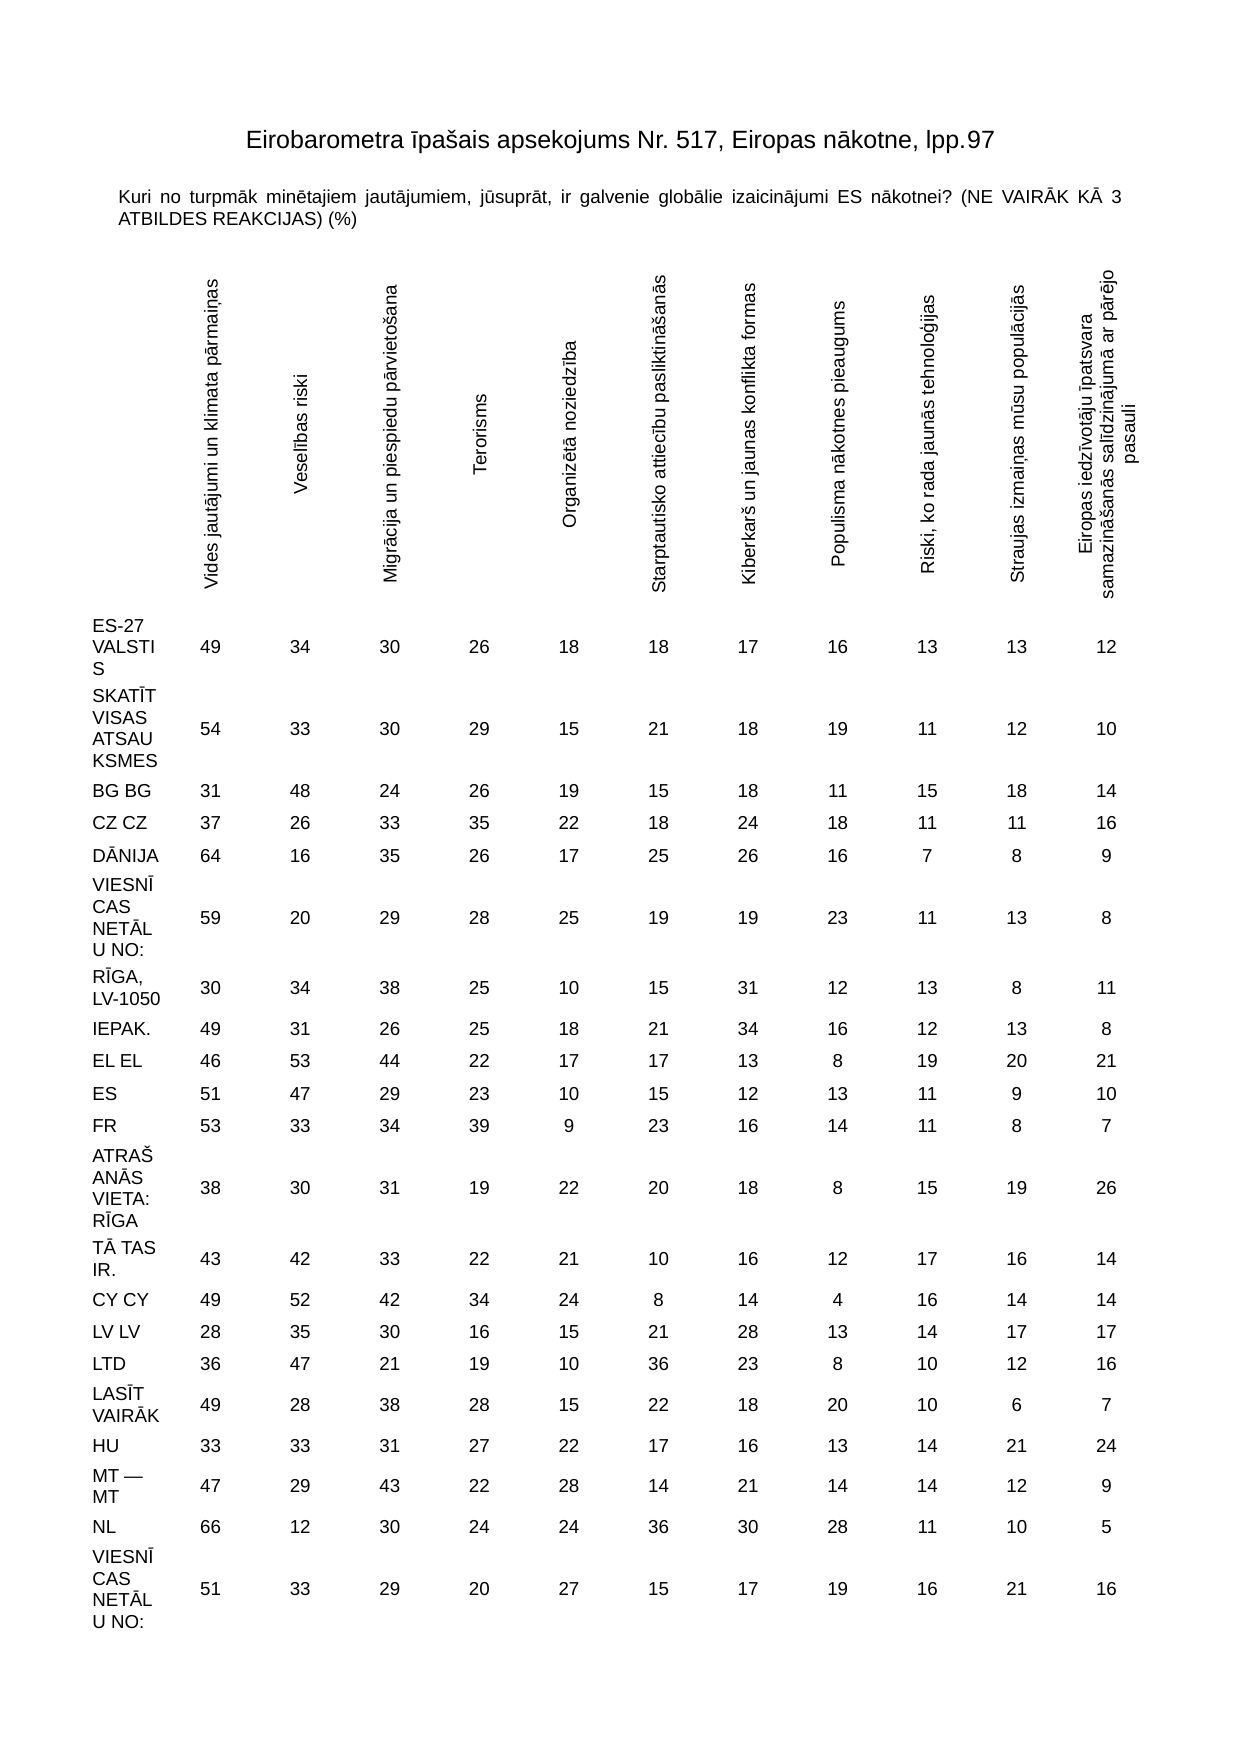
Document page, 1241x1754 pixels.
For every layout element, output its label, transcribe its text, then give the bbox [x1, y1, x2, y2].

table_cell 10 [972, 1511, 1061, 1543]
table_cell 21 [1061, 1045, 1151, 1077]
table_cell 15 [524, 1380, 613, 1429]
table_cell 26 [255, 807, 345, 839]
table_cell 21 [345, 1348, 434, 1380]
table_cell 28 [434, 1380, 524, 1429]
table_cell 14 [882, 1462, 972, 1511]
table_cell 26 [434, 839, 524, 871]
table_cell IEPAK. [89, 1013, 166, 1045]
table_cell 24 [345, 774, 434, 807]
table_header [89, 257, 166, 612]
table_cell 10 [882, 1380, 972, 1429]
table_cell 34 [703, 1013, 793, 1045]
table_cell 6 [972, 1380, 1061, 1429]
table_cell 18 [614, 612, 703, 682]
table_cell 23 [434, 1077, 524, 1109]
table_cell 35 [255, 1315, 345, 1348]
table_cell 11 [1061, 964, 1151, 1012]
table_cell 16 [703, 1429, 793, 1462]
table_cell 13 [972, 1013, 1061, 1045]
table_cell 39 [434, 1110, 524, 1142]
table_cell ATRAŠANĀS VIETA: RĪGA [89, 1142, 166, 1234]
table_cell 43 [345, 1462, 434, 1511]
table_cell 10 [1061, 1077, 1151, 1109]
table_cell 22 [434, 1234, 524, 1283]
table_cell 34 [345, 1110, 434, 1142]
table_cell 9 [524, 1110, 613, 1142]
table_cell 34 [434, 1283, 524, 1315]
table_cell 8 [1061, 871, 1151, 963]
table_cell 14 [614, 1462, 703, 1511]
table_cell 18 [524, 1013, 613, 1045]
table_cell 47 [166, 1462, 255, 1511]
table_cell 26 [434, 774, 524, 807]
table_cell 16 [703, 1110, 793, 1142]
table_cell 22 [434, 1045, 524, 1077]
table_cell LASĪT VAIRĀK [89, 1380, 166, 1429]
table_cell 53 [166, 1110, 255, 1142]
table_cell 29 [434, 682, 524, 774]
table_cell 18 [614, 807, 703, 839]
table_cell 20 [614, 1142, 703, 1234]
table_cell 12 [882, 1013, 972, 1045]
table_cell 25 [434, 964, 524, 1012]
table_cell 16 [972, 1234, 1061, 1283]
table_cell 33 [345, 807, 434, 839]
table_cell 53 [255, 1045, 345, 1077]
table_cell 14 [793, 1110, 882, 1142]
table_cell 15 [882, 774, 972, 807]
table_cell 54 [166, 682, 255, 774]
table_cell 19 [614, 871, 703, 963]
table_cell 46 [166, 1045, 255, 1077]
table_cell 47 [255, 1348, 345, 1380]
table_cell 33 [255, 1543, 345, 1635]
table_cell 30 [166, 964, 255, 1012]
table_cell 49 [166, 1283, 255, 1315]
table_cell 8 [1061, 1013, 1151, 1045]
table_cell 24 [1061, 1429, 1151, 1462]
table_cell 15 [882, 1142, 972, 1234]
table_cell 16 [1061, 1543, 1151, 1635]
table_cell 7 [1061, 1380, 1151, 1429]
table_cell 31 [345, 1142, 434, 1234]
table_cell 13 [882, 612, 972, 682]
table_cell 23 [614, 1110, 703, 1142]
table_cell 8 [793, 1045, 882, 1077]
table_cell 16 [255, 839, 345, 871]
table_cell 11 [882, 1077, 972, 1109]
table_cell 21 [524, 1234, 613, 1283]
table_cell 14 [972, 1283, 1061, 1315]
table_header Straujas izmaiņas mūsu populācijās [972, 257, 1061, 612]
table_header Populisma nākotnes pieaugums [793, 257, 882, 612]
table_cell 13 [793, 1077, 882, 1109]
table_cell 19 [434, 1348, 524, 1380]
table_cell NL [89, 1511, 166, 1543]
table_cell 26 [434, 612, 524, 682]
table_cell 14 [1061, 1283, 1151, 1315]
table_header Veselības riski [255, 257, 345, 612]
table_header Starptautisko attiecību pasliktināšanās [614, 257, 703, 612]
table_cell 10 [524, 1348, 613, 1380]
table_cell 15 [524, 682, 613, 774]
table_cell 10 [882, 1348, 972, 1380]
table_header Vides jautājumi un klimata pārmaiņas [166, 257, 255, 612]
table_cell 8 [614, 1283, 703, 1315]
table_cell 25 [524, 871, 613, 963]
table_cell 34 [255, 964, 345, 1012]
table_cell RĪGA, LV-1050 [89, 964, 166, 1012]
table_cell 19 [793, 682, 882, 774]
table_cell 36 [614, 1348, 703, 1380]
table_cell 18 [703, 1142, 793, 1234]
text Kuri no turpmāk minētajiem jautājumiem, jūsuprāt, ir galvenie globālie izaicinājumi ES nākotnei? (NE VAIRĀK KĀ 3 ATBILDES REAKCIJAS) (%) [118, 186, 1122, 229]
table_cell 12 [972, 1348, 1061, 1380]
table_cell 18 [703, 682, 793, 774]
table_header Eiropas iedzīvotāju īpatsvara samazināšanās salīdzinājumā ar pārējo pasauli [1061, 257, 1151, 612]
table_cell 12 [972, 682, 1061, 774]
table_cell 7 [1061, 1110, 1151, 1142]
table_cell 16 [1061, 807, 1151, 839]
table_cell 16 [793, 839, 882, 871]
table_cell 7 [882, 839, 972, 871]
table_cell 21 [614, 1315, 703, 1348]
table_cell 30 [703, 1511, 793, 1543]
table_cell 22 [524, 1429, 613, 1462]
table_cell 21 [703, 1462, 793, 1511]
table_cell 35 [434, 807, 524, 839]
table_cell 24 [703, 807, 793, 839]
table_cell 18 [524, 612, 613, 682]
table_header Migrācija un piespiedu pārvietošana [345, 257, 434, 612]
table_cell 14 [703, 1283, 793, 1315]
table_cell 14 [882, 1429, 972, 1462]
table_cell 14 [882, 1315, 972, 1348]
table_cell 28 [793, 1511, 882, 1543]
table_cell 12 [1061, 612, 1151, 682]
table_cell 44 [345, 1045, 434, 1077]
table_cell 20 [434, 1543, 524, 1635]
table_cell 17 [703, 1543, 793, 1635]
table_cell 35 [345, 839, 434, 871]
table_cell 18 [793, 807, 882, 839]
table_cell 8 [972, 1110, 1061, 1142]
table_header Terorisms [434, 257, 524, 612]
table_cell 49 [166, 1380, 255, 1429]
table_cell 42 [345, 1283, 434, 1315]
table_cell 16 [793, 612, 882, 682]
table_cell 10 [524, 1077, 613, 1109]
table_cell 15 [614, 1543, 703, 1635]
table_cell 14 [793, 1462, 882, 1511]
table_cell 24 [524, 1511, 613, 1543]
table_header Riski, ko rada jaunās tehnoloģijas [882, 257, 972, 612]
table_cell 33 [255, 1110, 345, 1142]
table_cell ES [89, 1077, 166, 1109]
table_cell 8 [972, 964, 1061, 1012]
table_cell 10 [524, 964, 613, 1012]
table_cell DĀNIJA [89, 839, 166, 871]
table_cell 28 [166, 1315, 255, 1348]
table_cell EL EL [89, 1045, 166, 1077]
table_cell 14 [1061, 774, 1151, 807]
table_cell 43 [166, 1234, 255, 1283]
table_cell 11 [972, 807, 1061, 839]
table_cell 33 [255, 1429, 345, 1462]
table_cell 49 [166, 612, 255, 682]
table_cell 15 [614, 964, 703, 1012]
table_cell 19 [882, 1045, 972, 1077]
table_cell 52 [255, 1283, 345, 1315]
table_cell 17 [972, 1315, 1061, 1348]
table_cell 11 [882, 807, 972, 839]
table_cell 16 [793, 1013, 882, 1045]
table_cell 27 [524, 1543, 613, 1635]
table_cell 8 [793, 1142, 882, 1234]
table_cell 31 [255, 1013, 345, 1045]
table_cell 34 [255, 612, 345, 682]
table_cell 18 [703, 1380, 793, 1429]
table_cell 20 [972, 1045, 1061, 1077]
table_cell 18 [972, 774, 1061, 807]
table_cell 30 [345, 612, 434, 682]
table_header Kiberkarš un jaunas konflikta formas [703, 257, 793, 612]
table_cell TĀ TAS IR. [89, 1234, 166, 1283]
table_cell 17 [703, 612, 793, 682]
table_cell 66 [166, 1511, 255, 1543]
table_cell 38 [345, 964, 434, 1012]
table_cell ES-27 VALSTIS [89, 612, 166, 682]
table_cell 36 [166, 1348, 255, 1380]
table_cell 24 [434, 1511, 524, 1543]
table_cell 20 [793, 1380, 882, 1429]
table_cell 15 [524, 1315, 613, 1348]
table_cell 51 [166, 1077, 255, 1109]
table_cell 11 [882, 1110, 972, 1142]
table_cell 16 [1061, 1348, 1151, 1380]
table_cell 19 [793, 1543, 882, 1635]
table_cell 17 [524, 839, 613, 871]
table_cell 21 [614, 682, 703, 774]
table_cell 29 [345, 871, 434, 963]
table_cell 16 [434, 1315, 524, 1348]
table_cell 33 [166, 1429, 255, 1462]
table_cell 49 [166, 1013, 255, 1045]
table_cell CY CY [89, 1283, 166, 1315]
table_cell 28 [524, 1462, 613, 1511]
table_cell 16 [882, 1543, 972, 1635]
table_header Organizētā noziedzība [524, 257, 613, 612]
table_cell CZ CZ [89, 807, 166, 839]
table_cell 8 [793, 1348, 882, 1380]
table_cell 31 [703, 964, 793, 1012]
table_cell 13 [972, 871, 1061, 963]
table_cell 5 [1061, 1511, 1151, 1543]
table_cell 22 [524, 1142, 613, 1234]
table_cell 21 [972, 1429, 1061, 1462]
table_cell SKATĪT VISAS ATSAUKSMES [89, 682, 166, 774]
table_cell 11 [793, 774, 882, 807]
table_cell 19 [703, 871, 793, 963]
table_cell 30 [255, 1142, 345, 1234]
table_cell 12 [972, 1462, 1061, 1511]
table_cell 48 [255, 774, 345, 807]
table_cell 28 [434, 871, 524, 963]
table_cell 10 [1061, 682, 1151, 774]
table_cell 15 [614, 1077, 703, 1109]
table_cell 30 [345, 1315, 434, 1348]
table_cell 25 [614, 839, 703, 871]
table_cell 8 [972, 839, 1061, 871]
table_cell VIESNĪCAS NETĀLU NO: [89, 1543, 166, 1635]
table_cell 28 [703, 1315, 793, 1348]
table_cell BG BG [89, 774, 166, 807]
table_cell 21 [614, 1013, 703, 1045]
table_cell 13 [882, 964, 972, 1012]
table_cell 30 [345, 682, 434, 774]
table_cell 12 [793, 964, 882, 1012]
table_cell 22 [524, 807, 613, 839]
table_cell 51 [166, 1543, 255, 1635]
table_cell 9 [972, 1077, 1061, 1109]
table_cell 19 [434, 1142, 524, 1234]
table_cell LTD [89, 1348, 166, 1380]
table_cell 16 [703, 1234, 793, 1283]
table_cell 42 [255, 1234, 345, 1283]
table_cell 28 [255, 1380, 345, 1429]
table_cell 17 [1061, 1315, 1151, 1348]
table_cell 26 [1061, 1142, 1151, 1234]
table_cell 47 [255, 1077, 345, 1109]
table_cell 13 [793, 1315, 882, 1348]
table_cell 23 [703, 1348, 793, 1380]
table_cell 26 [345, 1013, 434, 1045]
table_cell 19 [972, 1142, 1061, 1234]
table_cell 12 [703, 1077, 793, 1109]
table_cell VIESNĪCAS NETĀLU NO: [89, 871, 166, 963]
table_cell 31 [345, 1429, 434, 1462]
table_cell 64 [166, 839, 255, 871]
table_cell 26 [703, 839, 793, 871]
table_cell 33 [345, 1234, 434, 1283]
table_cell 29 [345, 1543, 434, 1635]
table_cell 33 [255, 682, 345, 774]
table_cell 9 [1061, 839, 1151, 871]
table_cell 25 [434, 1013, 524, 1045]
table_cell 17 [614, 1045, 703, 1077]
table_cell MT — MT [89, 1462, 166, 1511]
table_cell 29 [255, 1462, 345, 1511]
table_cell HU [89, 1429, 166, 1462]
table_cell 12 [793, 1234, 882, 1283]
table_cell 30 [345, 1511, 434, 1543]
table_cell 21 [972, 1543, 1061, 1635]
table_cell 29 [345, 1077, 434, 1109]
table_cell 4 [793, 1283, 882, 1315]
table_cell 22 [434, 1462, 524, 1511]
table_cell 19 [524, 774, 613, 807]
table_cell 15 [614, 774, 703, 807]
table_cell 14 [1061, 1234, 1151, 1283]
table_cell 31 [166, 774, 255, 807]
table_cell 37 [166, 807, 255, 839]
table_cell 23 [793, 871, 882, 963]
table_cell FR [89, 1110, 166, 1142]
table_cell 17 [524, 1045, 613, 1077]
table_cell LV LV [89, 1315, 166, 1348]
table_cell 11 [882, 1511, 972, 1543]
table_cell 11 [882, 682, 972, 774]
table_cell 17 [882, 1234, 972, 1283]
table_cell 13 [793, 1429, 882, 1462]
table_cell 27 [434, 1429, 524, 1462]
table_cell 24 [524, 1283, 613, 1315]
table_cell 11 [882, 871, 972, 963]
table_cell 38 [345, 1380, 434, 1429]
table_cell 9 [1061, 1462, 1151, 1511]
table_cell 13 [703, 1045, 793, 1077]
table_cell 18 [703, 774, 793, 807]
table_cell 17 [614, 1429, 703, 1462]
table_cell 16 [882, 1283, 972, 1315]
table_cell 20 [255, 871, 345, 963]
table_cell 38 [166, 1142, 255, 1234]
table_cell 22 [614, 1380, 703, 1429]
table_cell 36 [614, 1511, 703, 1543]
table_cell 59 [166, 871, 255, 963]
table_cell 12 [255, 1511, 345, 1543]
table_cell 10 [614, 1234, 703, 1283]
table_cell 13 [972, 612, 1061, 682]
